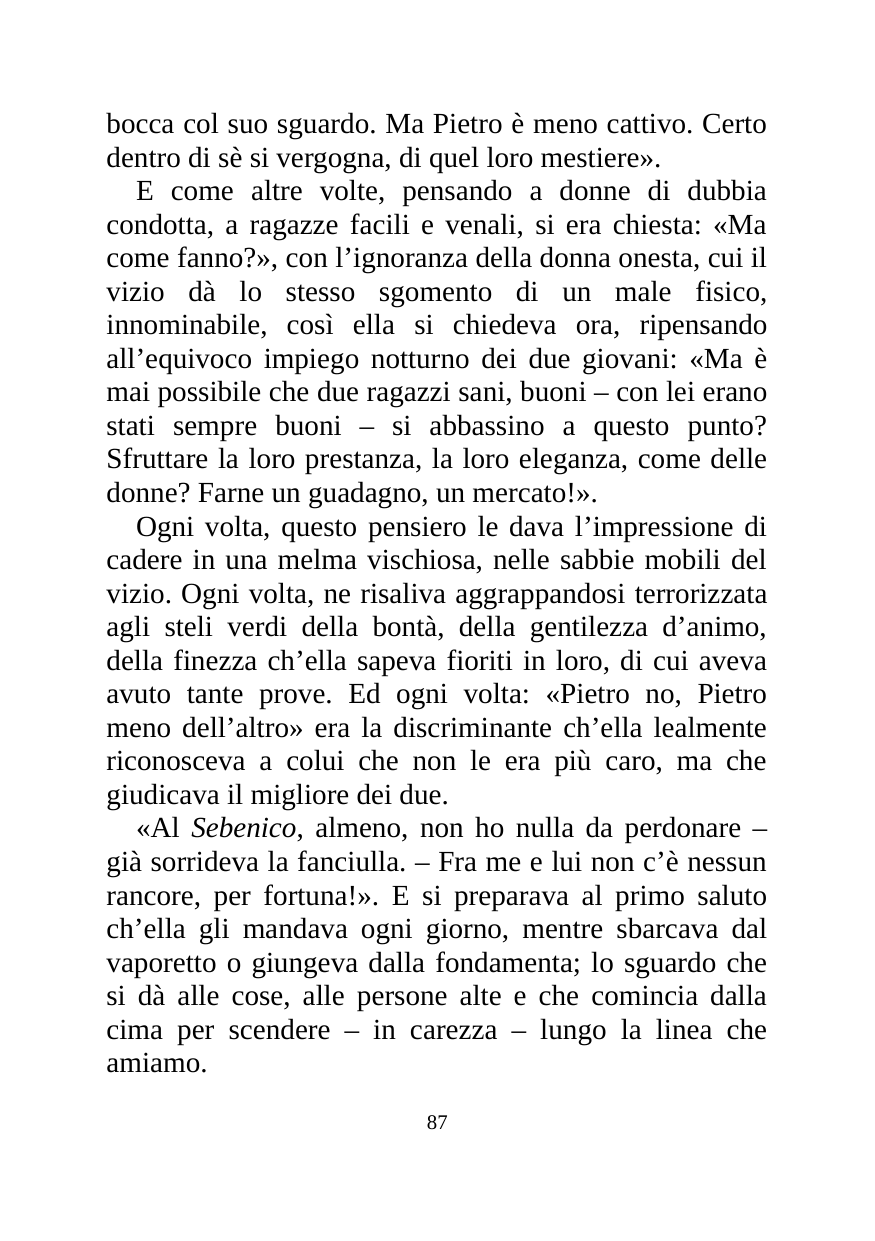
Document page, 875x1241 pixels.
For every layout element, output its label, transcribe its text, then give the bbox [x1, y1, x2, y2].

text E come altre volte, pensando a donne di dubbia condotta, a ragazze facili e venali, si era chiesta: «Ma come fanno?», con l’ignoranza della donna onesta, cui il vizio dà lo stesso sgomento di un male fisico, innominabile, così ella si chiedeva ora, ripensando all’equivoco impiego notturno dei due giovani: «Ma è mai possibile che due ragazzi sani, buoni – con lei erano stati sempre buoni – si abbassino a questo punto? Sfruttare la loro prestanza, la loro eleganza, come delle donne? Farne un guadagno, un mercato!». [106, 173, 768, 509]
text «Al Sebenico, almeno, non ho nulla da perdonare – già sorrideva la fanciulla. – Fra me e lui non c’è nessun rancore, per fortuna!». E si preparava al primo saluto ch’ella gli mandava ogni giorno, mentre sbarcava dal vaporetto o giungeva dalla fondamenta; lo sguardo che si dà alle cose, alle persone alte e che comincia dalla cima per scendere – in carezza – lungo la linea che amiamo. [106, 811, 768, 1079]
text bocca col suo sguardo. Ma Pietro è meno cattivo. Certo dentro di sè si vergogna, di quel loro mestiere». [106, 106, 768, 173]
text Ogni volta, questo pensiero le dava l’impressione di cadere in una melma vischiosa, nelle sabbie mobili del vizio. Ogni volta, ne risaliva aggrappandosi terrorizzata agli steli verdi della bontà, della gentilezza d’animo, della finezza ch’ella sapeva fioriti in loro, di cui aveva avuto tante prove. Ed ogni volta: «Pietro no, Pietro meno dell’altro» era la discriminante ch’ella lealmente riconosceva a colui che non le era più caro, ma che giudicava il migliore dei due. [106, 509, 768, 811]
